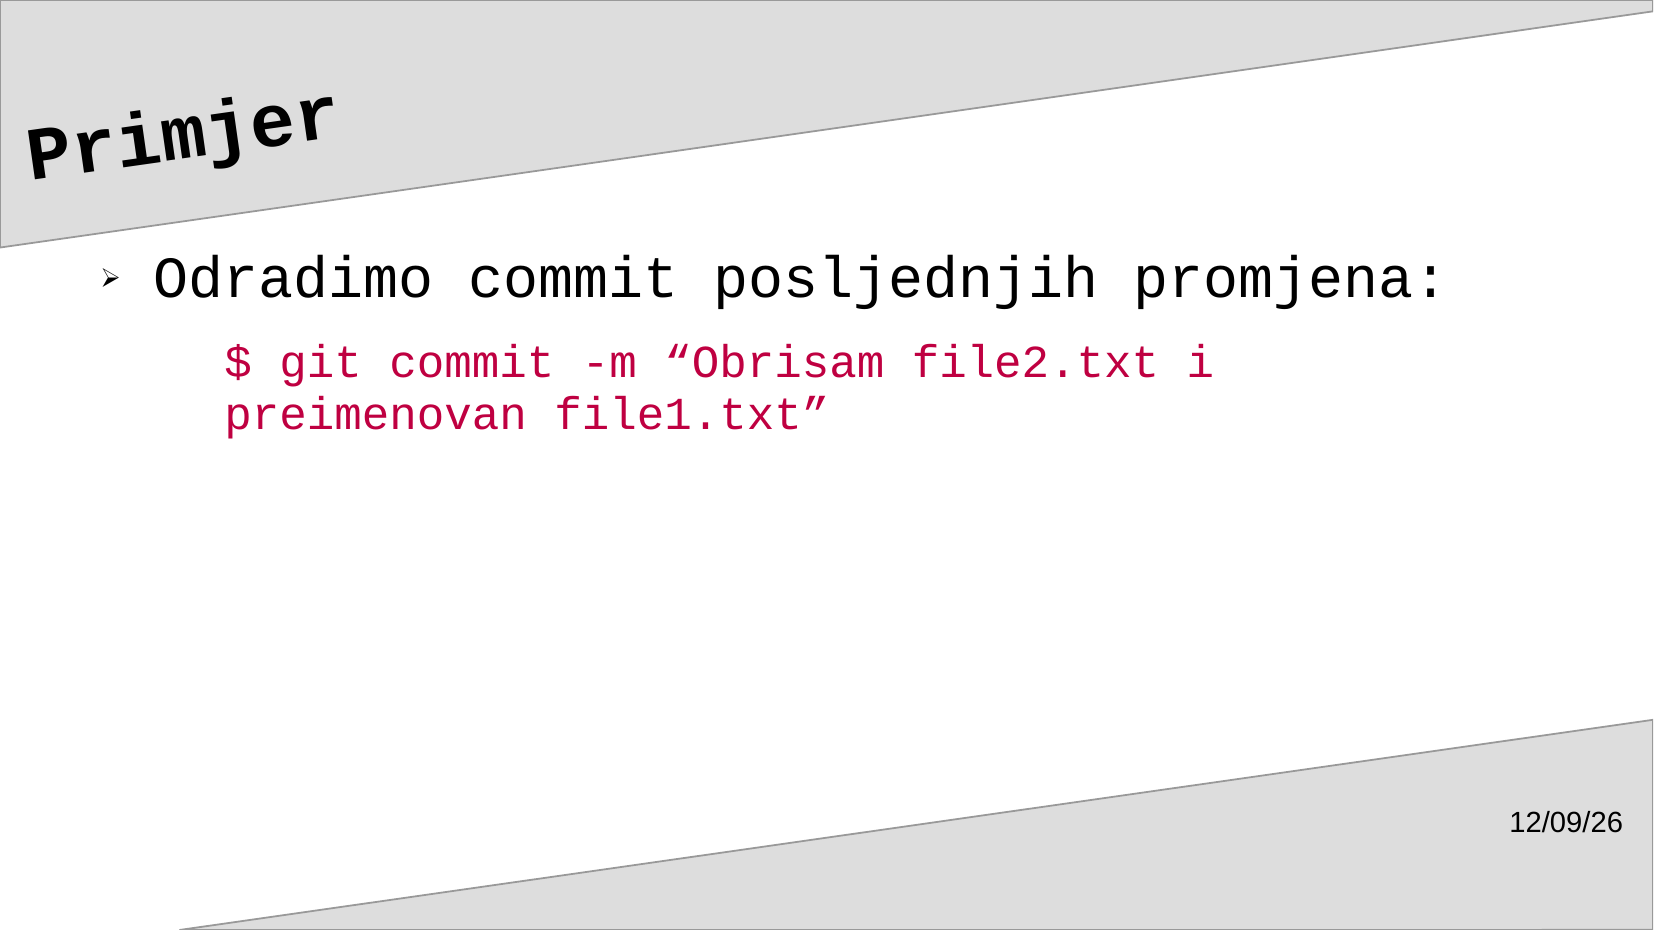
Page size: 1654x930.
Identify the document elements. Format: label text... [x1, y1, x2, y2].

title Primjer [16, 0, 1501, 239]
list Odradimo commit posljednjih promjena: $ git commit -m “Obrisam file2.txt i preimenovan file1.txt” [82, 248, 1538, 789]
